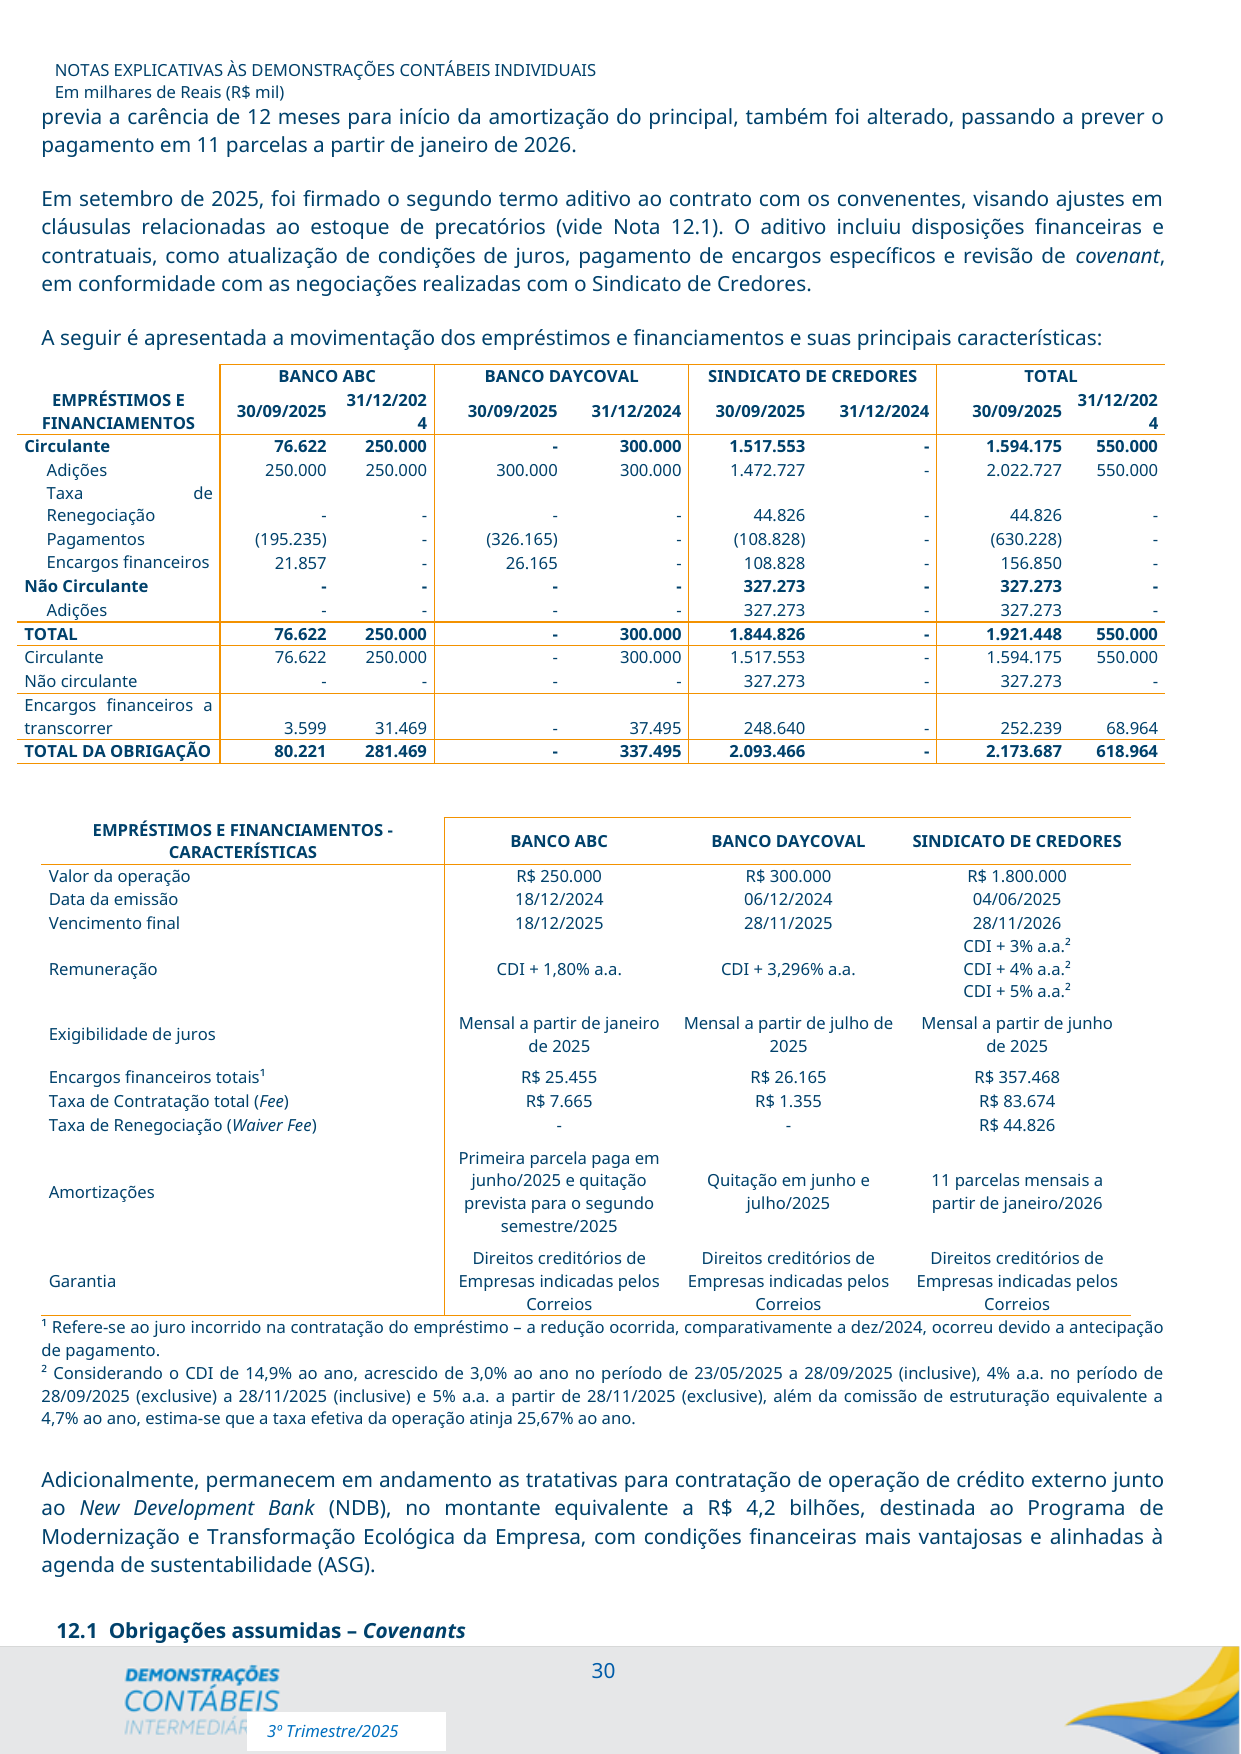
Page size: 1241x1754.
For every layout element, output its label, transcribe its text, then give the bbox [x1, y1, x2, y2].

table_cell Não circulante [17, 669, 219, 692]
table_cell 300.000 [565, 646, 688, 669]
table_cell 550.000 [1069, 646, 1165, 669]
table_cell 327.273 [689, 669, 812, 692]
table_cell CDI + 3,296% a.a. [674, 935, 903, 1003]
table_cell - [435, 740, 565, 763]
table_cell - [435, 623, 565, 645]
table_cell 11 parcelas mensais a partir de janeiro/2026 [903, 1137, 1131, 1247]
table_cell - [221, 574, 334, 598]
table_cell - [1069, 481, 1165, 527]
table_header SINDICATO DE CREDORES [689, 365, 936, 387]
table_cell Vencimento final [41, 911, 444, 935]
table_cell - [813, 550, 936, 574]
table_cell - [334, 550, 434, 574]
table_cell Circulante [17, 435, 219, 458]
table_cell - [1069, 574, 1165, 598]
table_cell 31.469 [334, 694, 434, 739]
table_cell - [1069, 669, 1165, 692]
picture [0, 1646, 1241, 1754]
table_cell Mensal a partir de janeiro de 2025 [445, 1003, 674, 1066]
table_cell 108.828 [689, 550, 812, 574]
table_cell 68.964 [1069, 694, 1165, 739]
table_cell 28/11/2026 [903, 911, 1131, 935]
table_cell - [445, 1113, 674, 1137]
table_cell R$ 7.665 [445, 1089, 674, 1113]
table_cell - [334, 598, 434, 621]
table_cell 1.517.553 [689, 646, 812, 669]
table_header BANCO ABC [221, 365, 434, 387]
table_cell 300.000 [565, 435, 688, 458]
table_cell 250.000 [334, 458, 434, 481]
table_cell Adições [17, 598, 219, 621]
list 12.1 Obrigações assumidas – Covenants [56, 1616, 1165, 1644]
table_cell 327.273 [937, 598, 1069, 621]
table_cell 281.469 [334, 740, 434, 763]
table_cell - [435, 694, 565, 739]
table_cell 30/09/2025 [435, 388, 565, 434]
table_cell - [334, 574, 434, 598]
table_cell 1.594.175 [937, 435, 1069, 458]
table_cell - [334, 481, 434, 527]
table_cell CDI + 3% a.a.² CDI + 4% a.a.² CDI + 5% a.a.² [903, 935, 1131, 1003]
table_header BANCO ABC [445, 818, 674, 864]
table_cell 30/09/2025 [937, 388, 1069, 434]
table_cell - [565, 574, 688, 598]
table_cell 550.000 [1069, 458, 1165, 481]
table_cell 44.826 [689, 481, 812, 527]
table_cell - [221, 669, 334, 692]
text ² Considerando o CDI de 14,9% ao ano, acrescido de 3,0% ao ano no período de 23/05/2025 a 28/09/2025 (inclusive), 4% a.a. no período de 28/09/2025 (exclusive) a 28/11/2025 (inclusive) e 5% a.a. a partir de 28/11/2025 (exclusive), além da comissão de estruturação equivalente a 4,7% ao ano, estima-se que a taxa efetiva da operação atinja 25,67% ao ano. [41, 1362, 1165, 1430]
table_cell 250.000 [334, 435, 434, 458]
table_cell 2.022.727 [937, 458, 1069, 481]
table_cell TOTAL DA OBRIGAÇÃO [17, 740, 219, 763]
table_cell R$ 44.826 [903, 1113, 1131, 1137]
table_header SINDICATO DE CREDORES [903, 818, 1131, 864]
table_cell Exigibilidade de juros [41, 1003, 444, 1066]
table_cell - [813, 527, 936, 550]
table_cell 327.273 [689, 598, 812, 621]
table_cell - [813, 646, 936, 669]
table_cell - [674, 1113, 903, 1137]
text Adicionalmente, permanecem em andamento as tratativas para contratação de operação de crédito externo junto ao New Development Bank (NDB), no montante equivalente a R$ 4,2 bilhões, destinada ao Programa de Modernização e Transformação Ecológica da Empresa, com condições financeiras mais vantajosas e alinhadas à agenda de sustentabilidade (ASG). [41, 1465, 1165, 1579]
table_cell - [435, 646, 565, 669]
table_cell 37.495 [565, 694, 688, 739]
table_header BANCO DAYCOVAL [674, 818, 903, 864]
table_cell 31/12/2024 [1069, 388, 1165, 434]
table_cell - [435, 481, 565, 527]
table_cell - [435, 435, 565, 458]
table_cell - [435, 574, 565, 598]
table_cell Garantia [41, 1247, 444, 1315]
table_cell Amortizações [41, 1137, 444, 1247]
table_cell - [334, 669, 434, 692]
table_cell R$ 83.674 [903, 1089, 1131, 1113]
table_cell R$ 300.000 [674, 865, 903, 887]
table_cell - [813, 435, 936, 458]
table_header TOTAL [937, 365, 1165, 387]
table_cell 44.826 [937, 481, 1069, 527]
table_cell - [813, 694, 936, 739]
table_cell 1.844.826 [689, 623, 812, 645]
table_cell 327.273 [689, 574, 812, 598]
table_header EMPRÉSTIMOS E FINANCIAMENTOS [17, 364, 219, 434]
text ¹ Refere-se ao juro incorrido na contratação do empréstimo – a redução ocorrida, comparativamente a dez/2024, ocorreu devido a antecipação de pagamento. [41, 1316, 1165, 1362]
table_cell 3.599 [221, 694, 334, 739]
table_header BANCO DAYCOVAL [435, 365, 688, 387]
table_cell 31/12/2024 [565, 388, 688, 434]
table_cell - [813, 458, 936, 481]
table_cell - [1069, 550, 1165, 574]
table_cell Não Circulante [17, 574, 219, 598]
table_cell Data da emissão [41, 888, 444, 911]
table_cell 618.964 [1069, 740, 1165, 763]
table_cell Taxa de Renegociação [17, 481, 219, 527]
table_cell - [565, 481, 688, 527]
table_cell 300.000 [435, 458, 565, 481]
table_cell 327.273 [937, 574, 1069, 598]
table_cell 250.000 [334, 646, 434, 669]
table_cell 1.517.553 [689, 435, 812, 458]
table_cell 21.857 [221, 550, 334, 574]
table_cell 26.165 [435, 550, 565, 574]
table_cell - [813, 623, 936, 645]
table_cell 337.495 [565, 740, 688, 763]
table_cell TOTAL [17, 623, 219, 645]
table_cell 06/12/2024 [674, 888, 903, 911]
table_cell 28/11/2025 [674, 911, 903, 935]
table_cell - [221, 481, 334, 527]
table_cell Taxa de Contratação total (Fee) [41, 1089, 444, 1113]
table_cell - [1069, 598, 1165, 621]
table_cell - [813, 574, 936, 598]
table_cell 550.000 [1069, 623, 1165, 645]
table_cell - [435, 598, 565, 621]
text A seguir é apresentada a movimentação dos empréstimos e financiamentos e suas principais características: [41, 323, 1165, 351]
table_header EMPRÉSTIMOS E FINANCIAMENTOS - CARACTERÍSTICAS [41, 817, 444, 864]
table_cell Circulante [17, 646, 219, 669]
table_cell 31/12/2024 [813, 388, 936, 434]
table_cell 550.000 [1069, 435, 1165, 458]
table_cell R$ 1.800.000 [903, 865, 1131, 887]
table_cell 300.000 [565, 458, 688, 481]
table_cell (326.165) [435, 527, 565, 550]
table_cell Pagamentos [17, 527, 219, 550]
table_cell Primeira parcela paga em junho/2025 e quitação prevista para o segundo semestre/2025 [445, 1137, 674, 1247]
table_cell 30/09/2025 [221, 388, 334, 434]
table_cell - [565, 550, 688, 574]
table_cell 76.622 [221, 646, 334, 669]
table_cell 18/12/2025 [445, 911, 674, 935]
table_cell 2.093.466 [689, 740, 812, 763]
table_cell Direitos creditórios de Empresas indicadas pelos Correios [903, 1247, 1131, 1315]
table_cell 76.622 [221, 435, 334, 458]
table_cell - [813, 481, 936, 527]
table_cell 248.640 [689, 694, 812, 739]
table_cell CDI + 1,80% a.a. [445, 935, 674, 1003]
table_cell - [813, 598, 936, 621]
table_cell R$ 1.355 [674, 1089, 903, 1113]
table_cell 04/06/2025 [903, 888, 1131, 911]
table_cell 31/12/2024 [334, 388, 434, 434]
table_cell - [565, 598, 688, 621]
table_cell Mensal a partir de junho de 2025 [903, 1003, 1131, 1066]
table_cell Encargos financeiros a transcorrer [17, 694, 219, 739]
table_cell 1.594.175 [937, 646, 1069, 669]
table_cell 250.000 [334, 623, 434, 645]
table_cell 2.173.687 [937, 740, 1069, 763]
table_cell R$ 250.000 [445, 865, 674, 887]
table_cell Taxa de Renegociação (Waiver Fee) [41, 1113, 444, 1137]
table_cell Direitos creditórios de Empresas indicadas pelos Correios [445, 1247, 674, 1315]
table_cell 30/09/2025 [689, 388, 812, 434]
table_cell R$ 25.455 [445, 1066, 674, 1089]
table_cell Quitação em junho e julho/2025 [674, 1137, 903, 1247]
table_cell Remuneração [41, 935, 444, 1003]
table_cell 1.921.448 [937, 623, 1069, 645]
table_cell 300.000 [565, 623, 688, 645]
table_cell - [435, 669, 565, 692]
table_cell Encargos financeiros totais¹ [41, 1066, 444, 1089]
table_cell 156.850 [937, 550, 1069, 574]
table_cell - [813, 669, 936, 692]
text previa a carência de 12 meses para início da amortização do principal, também foi alterado, passando a prever o pagamento em 11 parcelas a partir de janeiro de 2026. [41, 102, 1165, 159]
table_cell - [334, 527, 434, 550]
table_cell - [1069, 527, 1165, 550]
table_cell - [813, 740, 936, 763]
table_cell Adições [17, 458, 219, 481]
table_cell 18/12/2024 [445, 888, 674, 911]
table_cell - [565, 669, 688, 692]
table_cell 1.472.727 [689, 458, 812, 481]
table_cell (630.228) [937, 527, 1069, 550]
table_cell 76.622 [221, 623, 334, 645]
table_cell - [221, 598, 334, 621]
table_cell 327.273 [937, 669, 1069, 692]
text Em setembro de 2025, foi firmado o segundo termo aditivo ao contrato com os convenentes, visando ajustes em cláusulas relacionadas ao estoque de precatórios (vide Nota 12.1). O aditivo incluiu disposições financeiras e contratuais, como atualização de condições de juros, pagamento de encargos específicos e revisão de covenant, em conformidade com as negociações realizadas com o Sindicato de Credores. [41, 184, 1165, 298]
table_cell Direitos creditórios de Empresas indicadas pelos Correios [674, 1247, 903, 1315]
table_cell 252.239 [937, 694, 1069, 739]
table_cell 80.221 [221, 740, 334, 763]
table_cell Encargos financeiros [17, 550, 219, 574]
table_cell R$ 26.165 [674, 1066, 903, 1089]
table_cell (195.235) [221, 527, 334, 550]
table_cell (108.828) [689, 527, 812, 550]
table_cell Valor da operação [41, 865, 444, 887]
table_cell - [565, 527, 688, 550]
table_cell Mensal a partir de julho de 2025 [674, 1003, 903, 1066]
table_cell R$ 357.468 [903, 1066, 1131, 1089]
table_cell 250.000 [221, 458, 334, 481]
